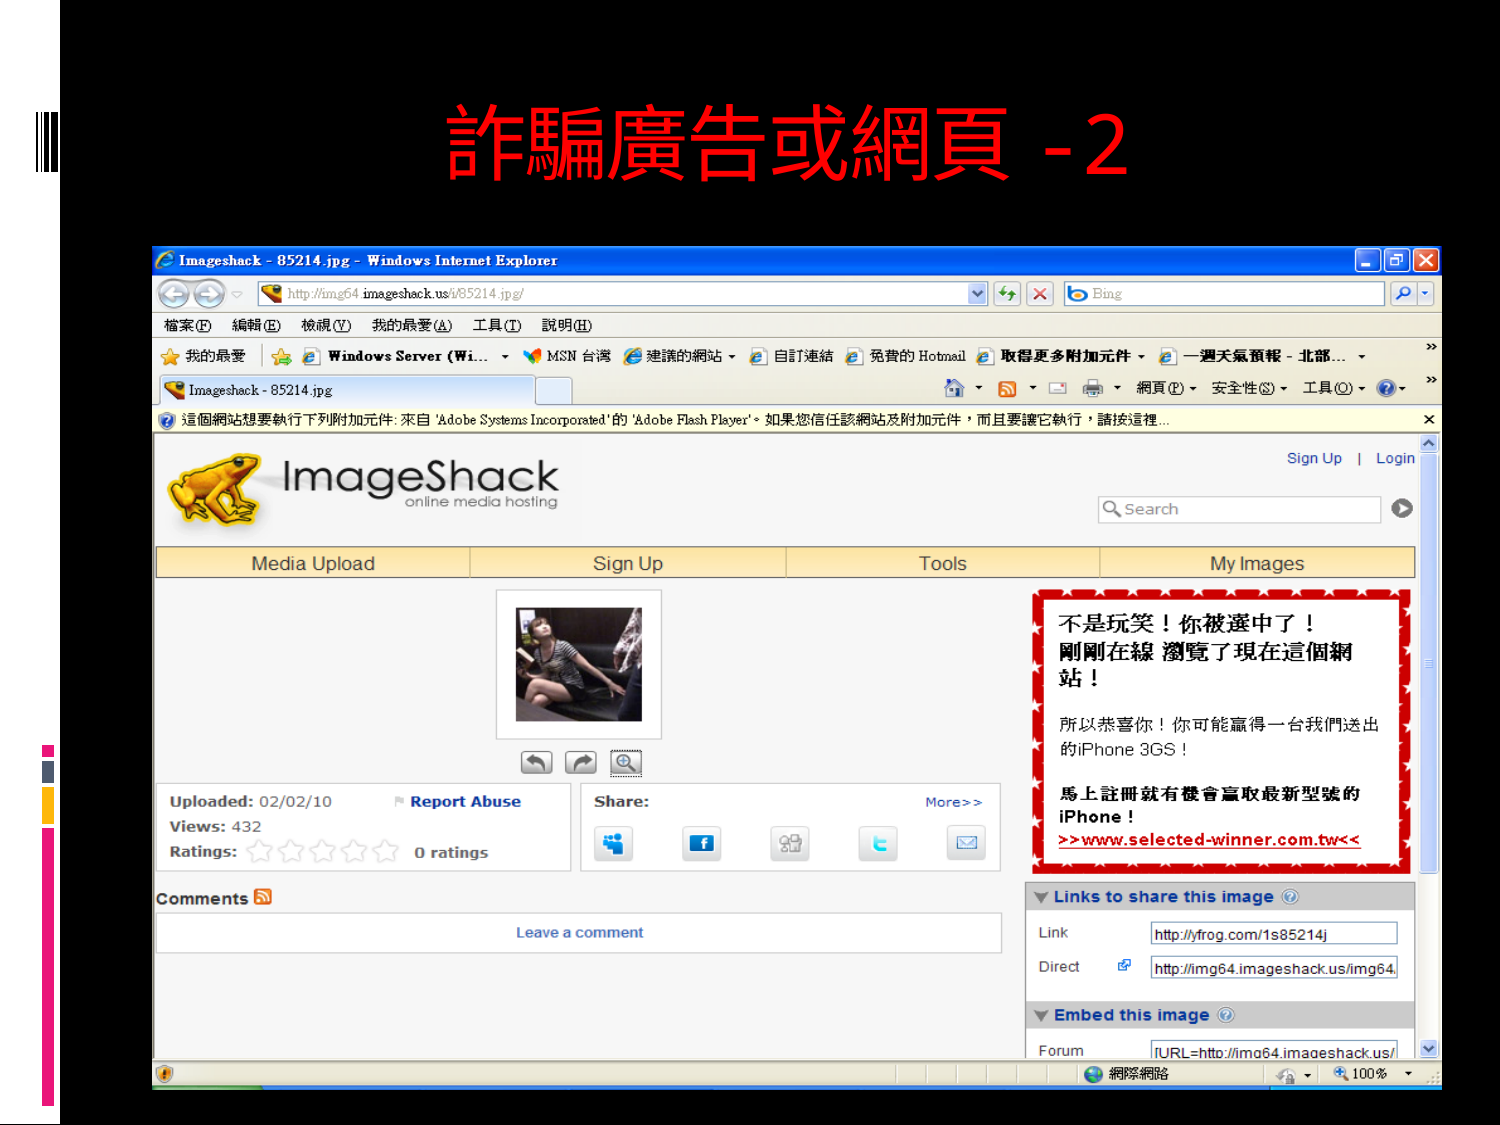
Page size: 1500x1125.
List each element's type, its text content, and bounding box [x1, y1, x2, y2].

picture [152, 246, 1442, 1090]
title 詐騙廣告或網頁-2 [150, 84, 1426, 235]
